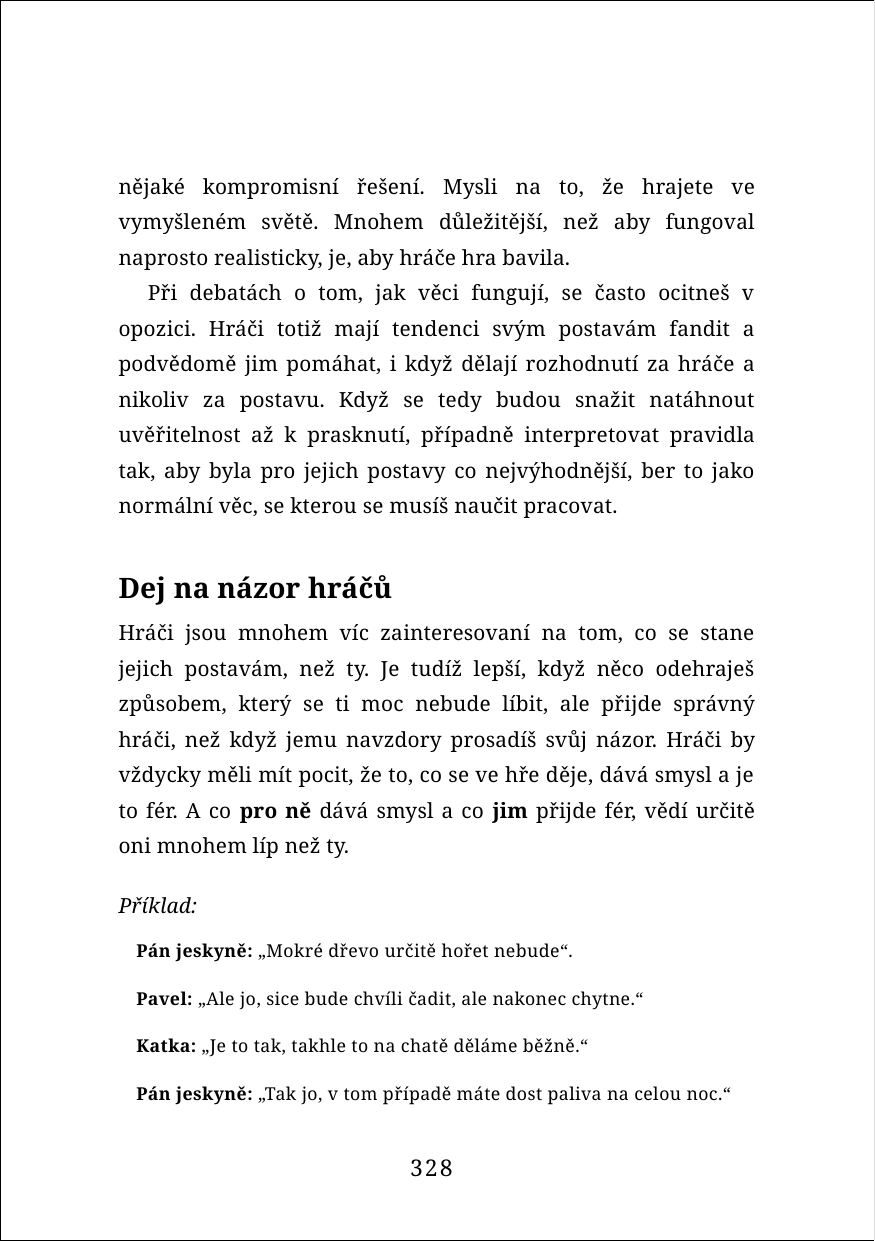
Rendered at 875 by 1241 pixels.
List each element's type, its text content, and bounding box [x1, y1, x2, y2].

text Katka: „Je to tak, takhle to na chatě děláme běžně.“ [136, 1034, 756, 1058]
text Pavel: „Ale jo, sice bude chvíli čadit, ale nakonec chytne.“ [136, 986, 756, 1010]
subtitle Dej na názor hráčů [118, 568, 756, 607]
text Příklad: [118, 891, 756, 919]
text Pán jeskyně: „Mokré dřevo určitě hořet nebude“. [136, 938, 756, 962]
text nějaké kompromisní řešení. Mysli na to, že hrajete ve vymyšleném světě. Mnohem důležitější, než aby fungoval naprosto realisticky, je, aby hráče hra bavila. Při debatách o tom, jak věci fungují, se často ocitneš v opozici. Hráči totiž mají tendenci svým postavám fandit a podvědomě jim pomáhat, i když dělají rozhodnutí za hráče a nikoliv za postavu. Když se tedy budou snažit natáhnout uvěřitelnost až k prasknutí, případně interpretovat pravidla tak, aby byla pro jejich postavy co nejvýhodnější, ber to jako normální věc, se kterou se musíš naučit pracovat. [118, 172, 756, 520]
text Hráči jsou mnohem víc zainteresovaní na tom, co se stane jejich postavám, než ty. Je tudíž lepší, když něco odehraješ způsobem, který se ti moc nebude líbit, ale přijde správný hráči, než když jemu navzdory prosadíš svůj názor. Hráči by vždycky měli mít pocit, že to, co se ve hře děje, dává smysl a je to fér. A co pro ně dává smysl a co jim přijde fér, vědí určitě oni mnohem líp než ty. [118, 618, 756, 860]
text Pán jeskyně: „Tak jo, v tom případě máte dost paliva na celou noc.“ [136, 1082, 756, 1106]
